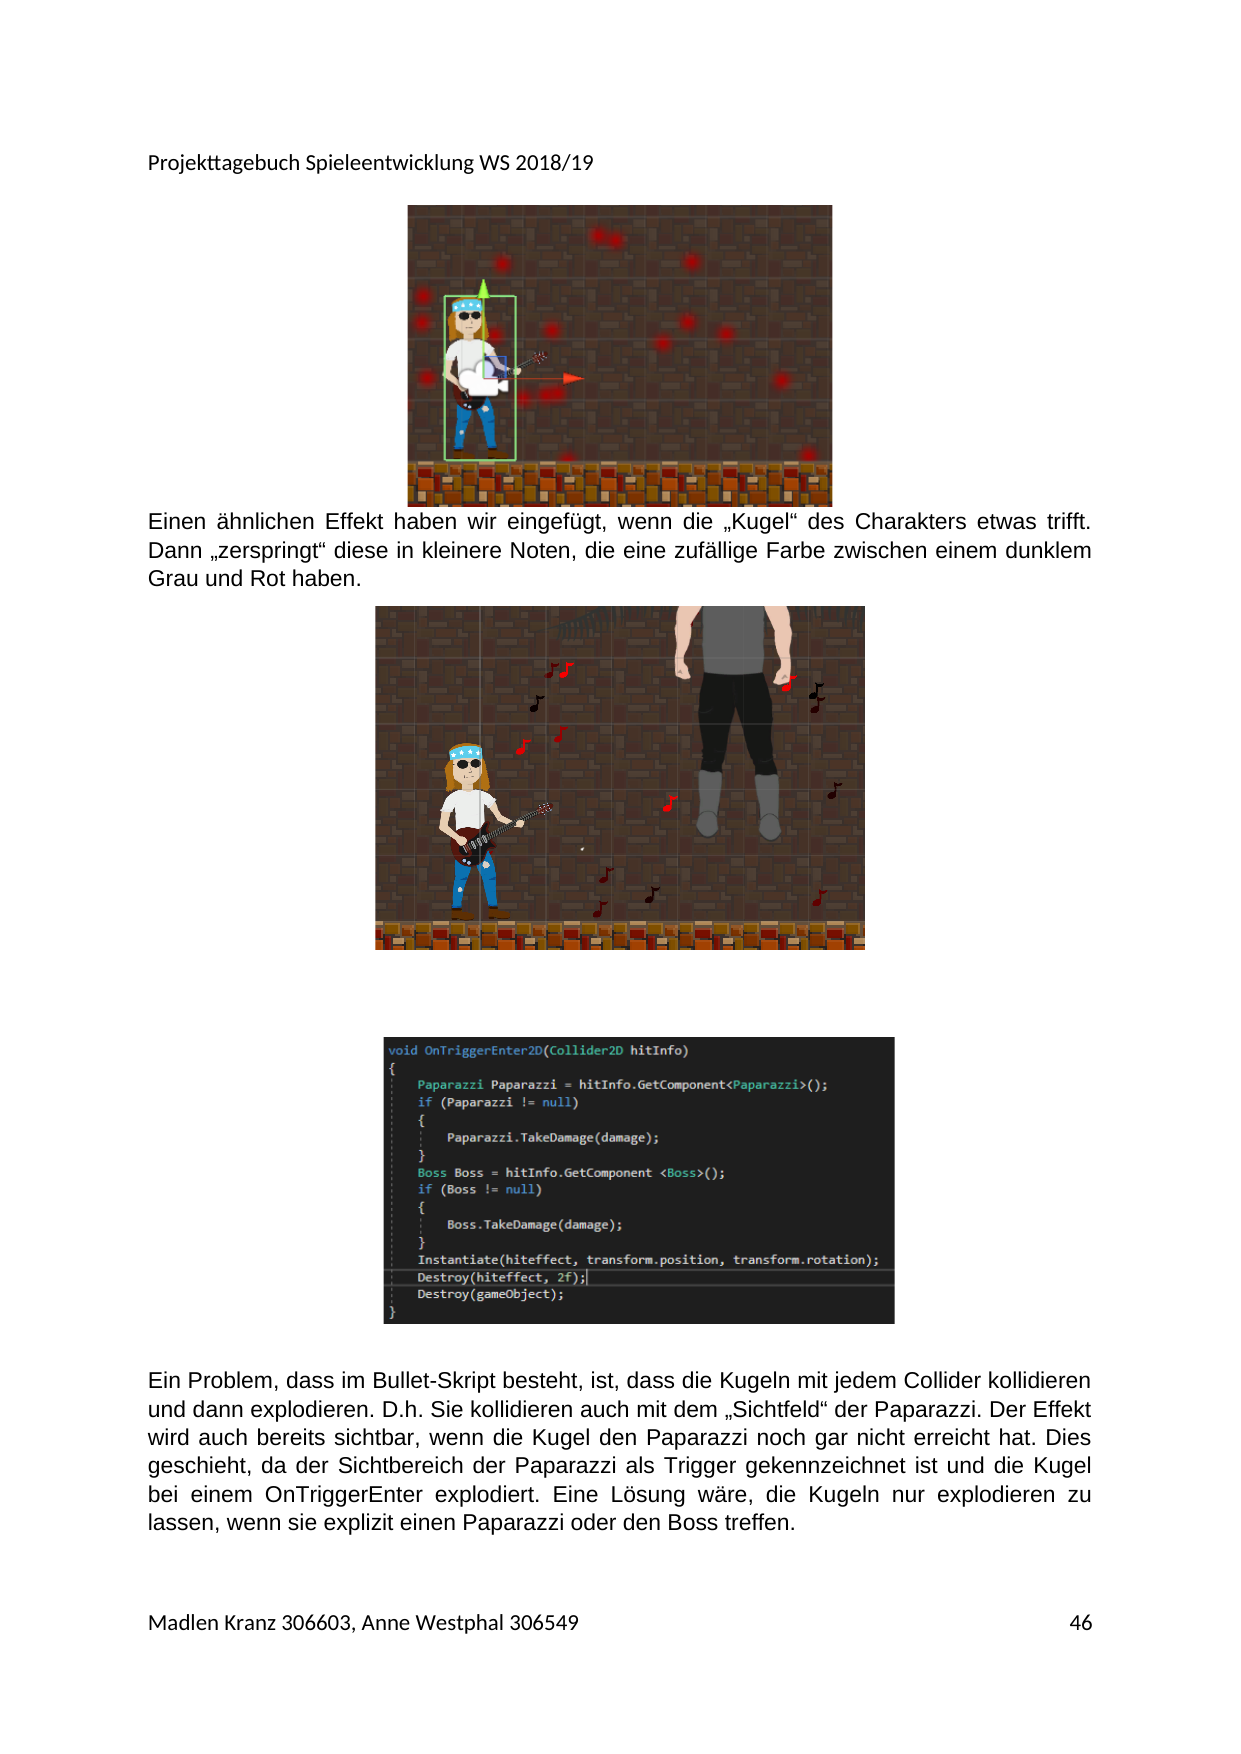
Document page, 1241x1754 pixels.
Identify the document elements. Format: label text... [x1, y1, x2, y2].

picture [383, 1037, 895, 1324]
picture [375, 606, 865, 950]
text Einen ähnlichen Effekt haben wir eingefügt, wenn die „Kugel“ des Charakters etwas trifft. Dann „zerspringt“ diese in kleinere Noten, die eine zufällige Farbe zwischen einem dunklem Grau und Rot haben. [148, 507, 1093, 591]
picture [407, 205, 833, 507]
text Ein Problem, dass im Bullet-Skript besteht, ist, dass die Kugeln mit jedem Collider kollidieren und dann explodieren. D.h. Sie kollidieren auch mit dem „Sichtfeld“ der Paparazzi. Der Effekt wird auch bereits sichtbar, wenn die Kugel den Paparazzi noch gar nicht erreicht hat. Dies geschieht, da der Sichtbereich der Paparazzi als Trigger gekennzeichnet ist und die Kugel bei einem OnTriggerEnter explodiert. Eine Lösung wäre, die Kugeln nur explodieren zu lassen, wenn sie explizit einen Paparazzi oder den Boss treffen. [148, 1367, 1093, 1536]
